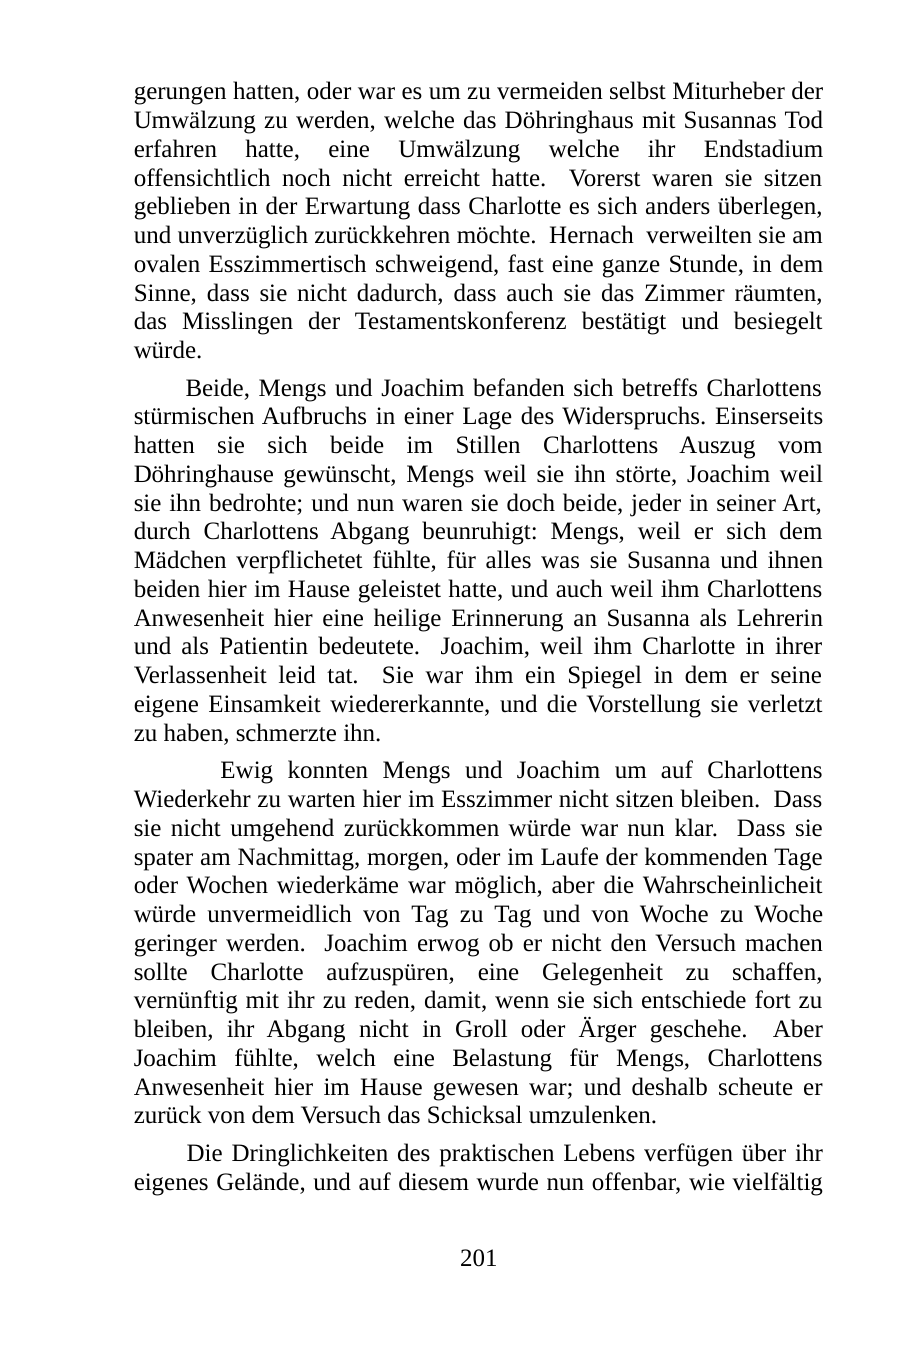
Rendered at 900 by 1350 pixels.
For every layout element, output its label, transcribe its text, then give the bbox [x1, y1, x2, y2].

text gerungen hatten, oder war es um zu vermeiden selbst Miturheber der Umwälzung zu werden, welche das Döhringhaus mit Susannas Tod erfahren hatte, eine Umwälzung welche ihr Endstadium offensichtlich noch nicht erreicht hatte. Vorerst waren sie sitzen geblieben in der Erwartung dass Charlotte es sich anders überlegen, und unverzüglich zurückkehren möchte. Hernach verweilten sie am ovalen Esszimmertisch schweigend, fast eine ganze Stunde, in dem Sinne, dass sie nicht dadurch, dass auch sie das Zimmer räumten, das Misslingen der Testamentskonferenz bestätigt und besiegelt würde. [133, 76, 823, 364]
text Die Dringlichkeiten des praktischen Lebens verfügen über ihr eigenes Gelände, und auf diesem wurde nun offenbar, wie vielfältig [133, 1138, 823, 1196]
text Beide, Mengs und Joachim befanden sich betreffs Charlottens stürmischen Aufbruchs in einer Lage des Widerspruchs. Einserseits hatten sie sich beide im Stillen Charlottens Auszug vom Döhringhause gewünscht, Mengs weil sie ihn störte, Joachim weil sie ihn bedrohte; und nun waren sie doch beide, jeder in seiner Art, durch Charlottens Abgang beunruhigt: Mengs, weil er sich dem Mädchen verpflichetet fühlte, für alles was sie Susanna und ihnen beiden hier im Hause geleistet hatte, und auch weil ihm Charlottens Anwesenheit hier eine heilige Erinnerung an Susanna als Lehrerin und als Patientin bedeutete. Joachim, weil ihm Charlotte in ihrer Verlassenheit leid tat. Sie war ihm ein Spiegel in dem er seine eigene Einsamkeit wiedererkannte, und die Vorstellung sie verletzt zu haben, schmerzte ihn. [133, 373, 823, 747]
text Ewig konnten Mengs und Joachim um auf Charlottens Wiederkehr zu warten hier im Esszimmer nicht sitzen bleiben. Dass sie nicht umgehend zurückkommen würde war nun klar. Dass sie spater am Nachmittag, morgen, oder im Laufe der kommenden Tage oder Wochen wiederkäme war möglich, aber die Wahrscheinlicheit würde unvermeidlich von Tag zu Tag und von Woche zu Woche geringer werden. Joachim erwog ob er nicht den Versuch machen sollte Charlotte aufzuspüren, eine Gelegenheit zu schaffen, vernünftig mit ihr zu reden, damit, wenn sie sich entschiede fort zu bleiben, ihr Abgang nicht in Groll oder Ärger geschehe. Aber Joachim fühlte, welch eine Belastung für Mengs, Charlottens Anwesenheit hier im Hause gewesen war; und deshalb scheute er zurück von dem Versuch das Schicksal umzulenken. [133, 756, 823, 1129]
